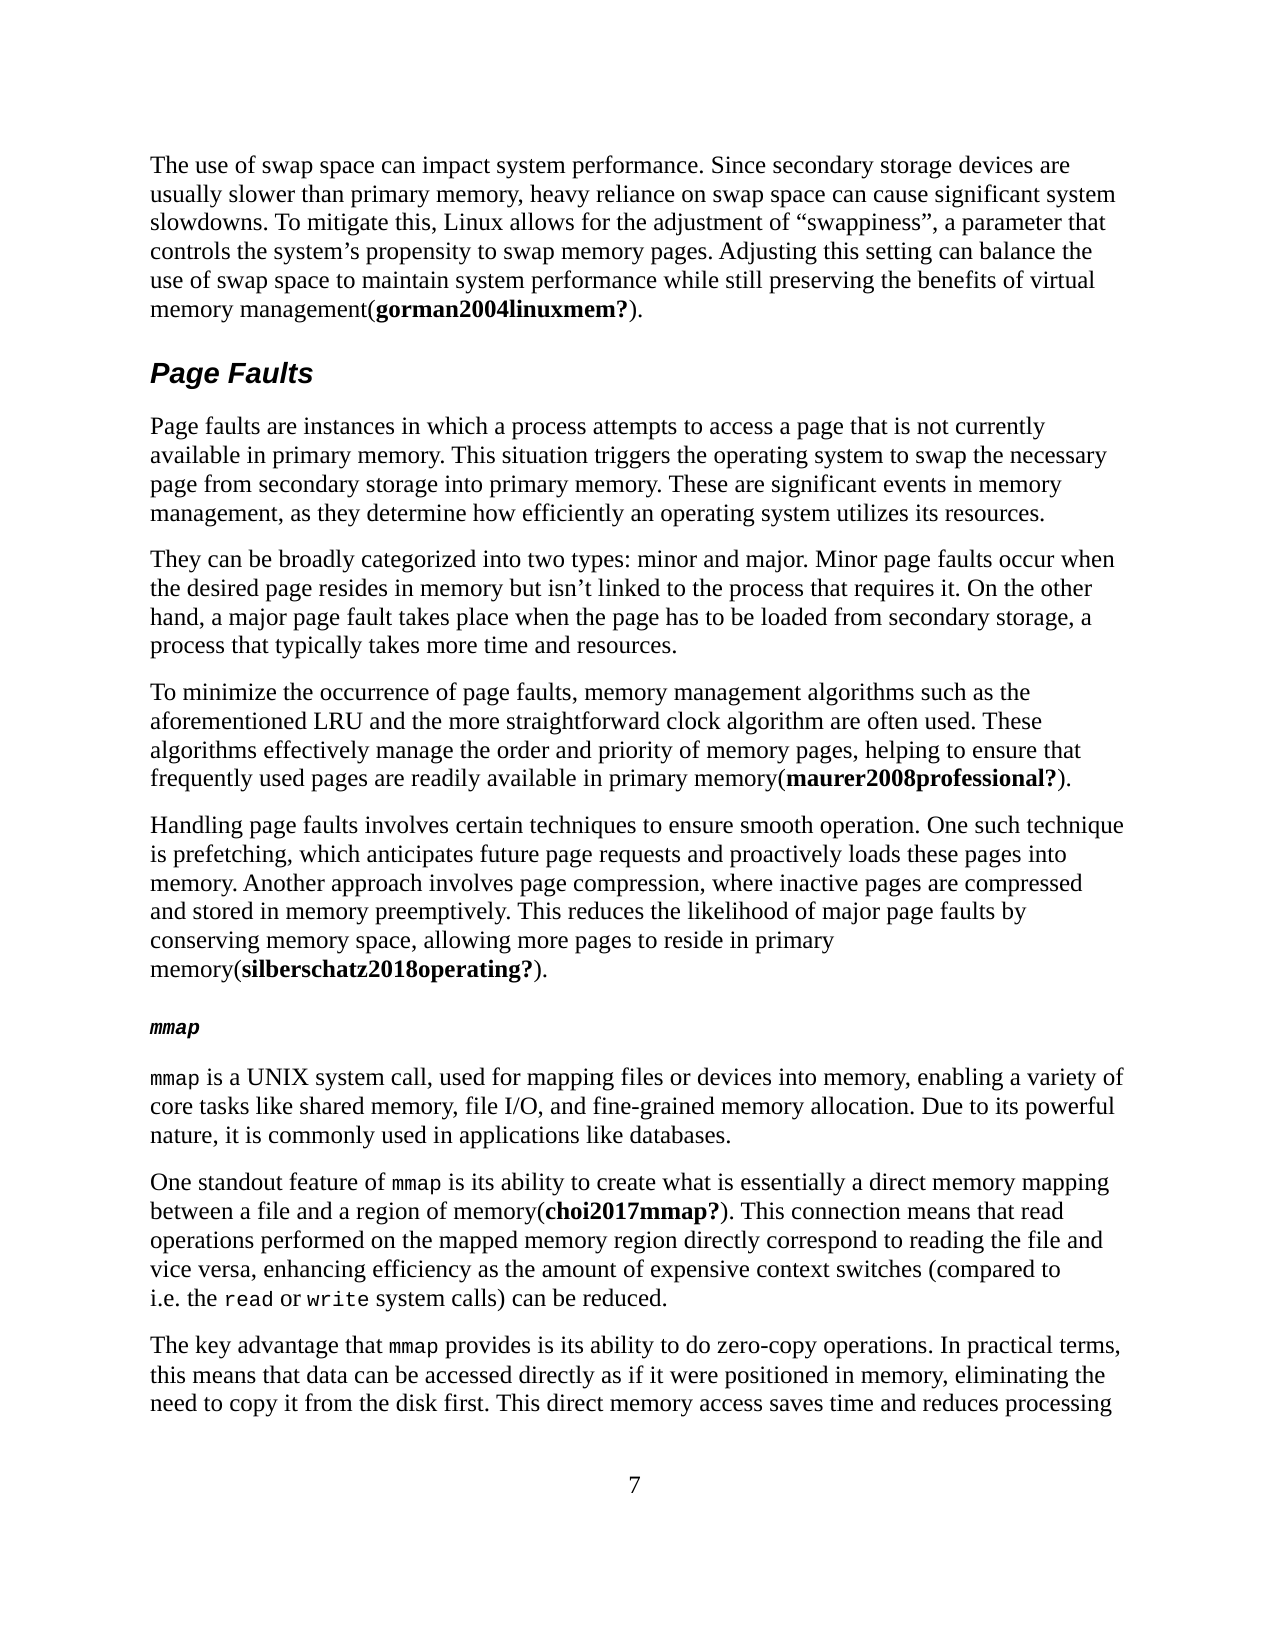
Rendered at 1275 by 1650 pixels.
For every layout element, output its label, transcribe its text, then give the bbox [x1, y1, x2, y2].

subtitle Page Faults [150, 356, 1125, 390]
text Page faults are instances in which a process attempts to access a page that is not currently available in primary memory. This situation triggers the operating system to swap the necessary page from secondary storage into primary memory. These are significant events in memory management, as they determine how efficiently an operating system utilizes its resources. [150, 411, 1125, 526]
text The key advantage that mmap provides is its ability to do zero-copy operations. In practical terms, this means that data can be accessed directly as if it were positioned in memory, eliminating the need to copy it from the disk first. This direct memory access saves time and reduces processing [150, 1330, 1125, 1417]
subtitle mmap [150, 1017, 1125, 1040]
text mmap is a UNIX system call, used for mapping files or devices into memory, enabling a variety of core tasks like shared memory, file I/O, and fine-grained memory allocation. Due to its powerful nature, it is commonly used in applications like databases. [150, 1062, 1125, 1149]
text One standout feature of mmap is its ability to create what is essentially a direct memory mapping between a file and a region of memory(choi2017mmap?). This connection means that read operations performed on the mapped memory region directly correspond to reading the file and vice versa, enhancing efficiency as the amount of expensive context switches (compared to i.e. the read or write system calls) can be reduced. [150, 1167, 1125, 1312]
text They can be broadly categorized into two types: minor and major. Minor page faults occur when the desired page resides in memory but isn’t linked to the process that requires it. On the other hand, a major page fault takes place when the page has to be loaded from secondary storage, a process that typically takes more time and resources. [150, 544, 1125, 659]
text Handling page faults involves certain techniques to ensure smooth operation. One such technique is prefetching, which anticipates future page requests and proactively loads these pages into memory. Another approach involves page compression, where inactive pages are compressed and stored in memory preemptively. This reduces the likelihood of major page faults by conserving memory space, allowing more pages to reside in primary memory(silberschatz2018operating?). [150, 810, 1125, 983]
text To minimize the occurrence of page faults, memory management algorithms such as the aforementioned LRU and the more straightforward clock algorithm are often used. These algorithms effectively manage the order and priority of memory pages, helping to ensure that frequently used pages are readily available in primary memory(maurer2008professional?). [150, 677, 1125, 792]
text The use of swap space can impact system performance. Since secondary storage devices are usually slower than primary memory, heavy reliance on swap space can cause significant system slowdowns. To mitigate this, Linux allows for the adjustment of “swappiness”, a parameter that controls the system’s propensity to swap memory pages. Adjusting this setting can balance the use of swap space to maintain system performance while still preserving the benefits of virtual memory management(gorman2004linuxmem?). [150, 150, 1125, 322]
